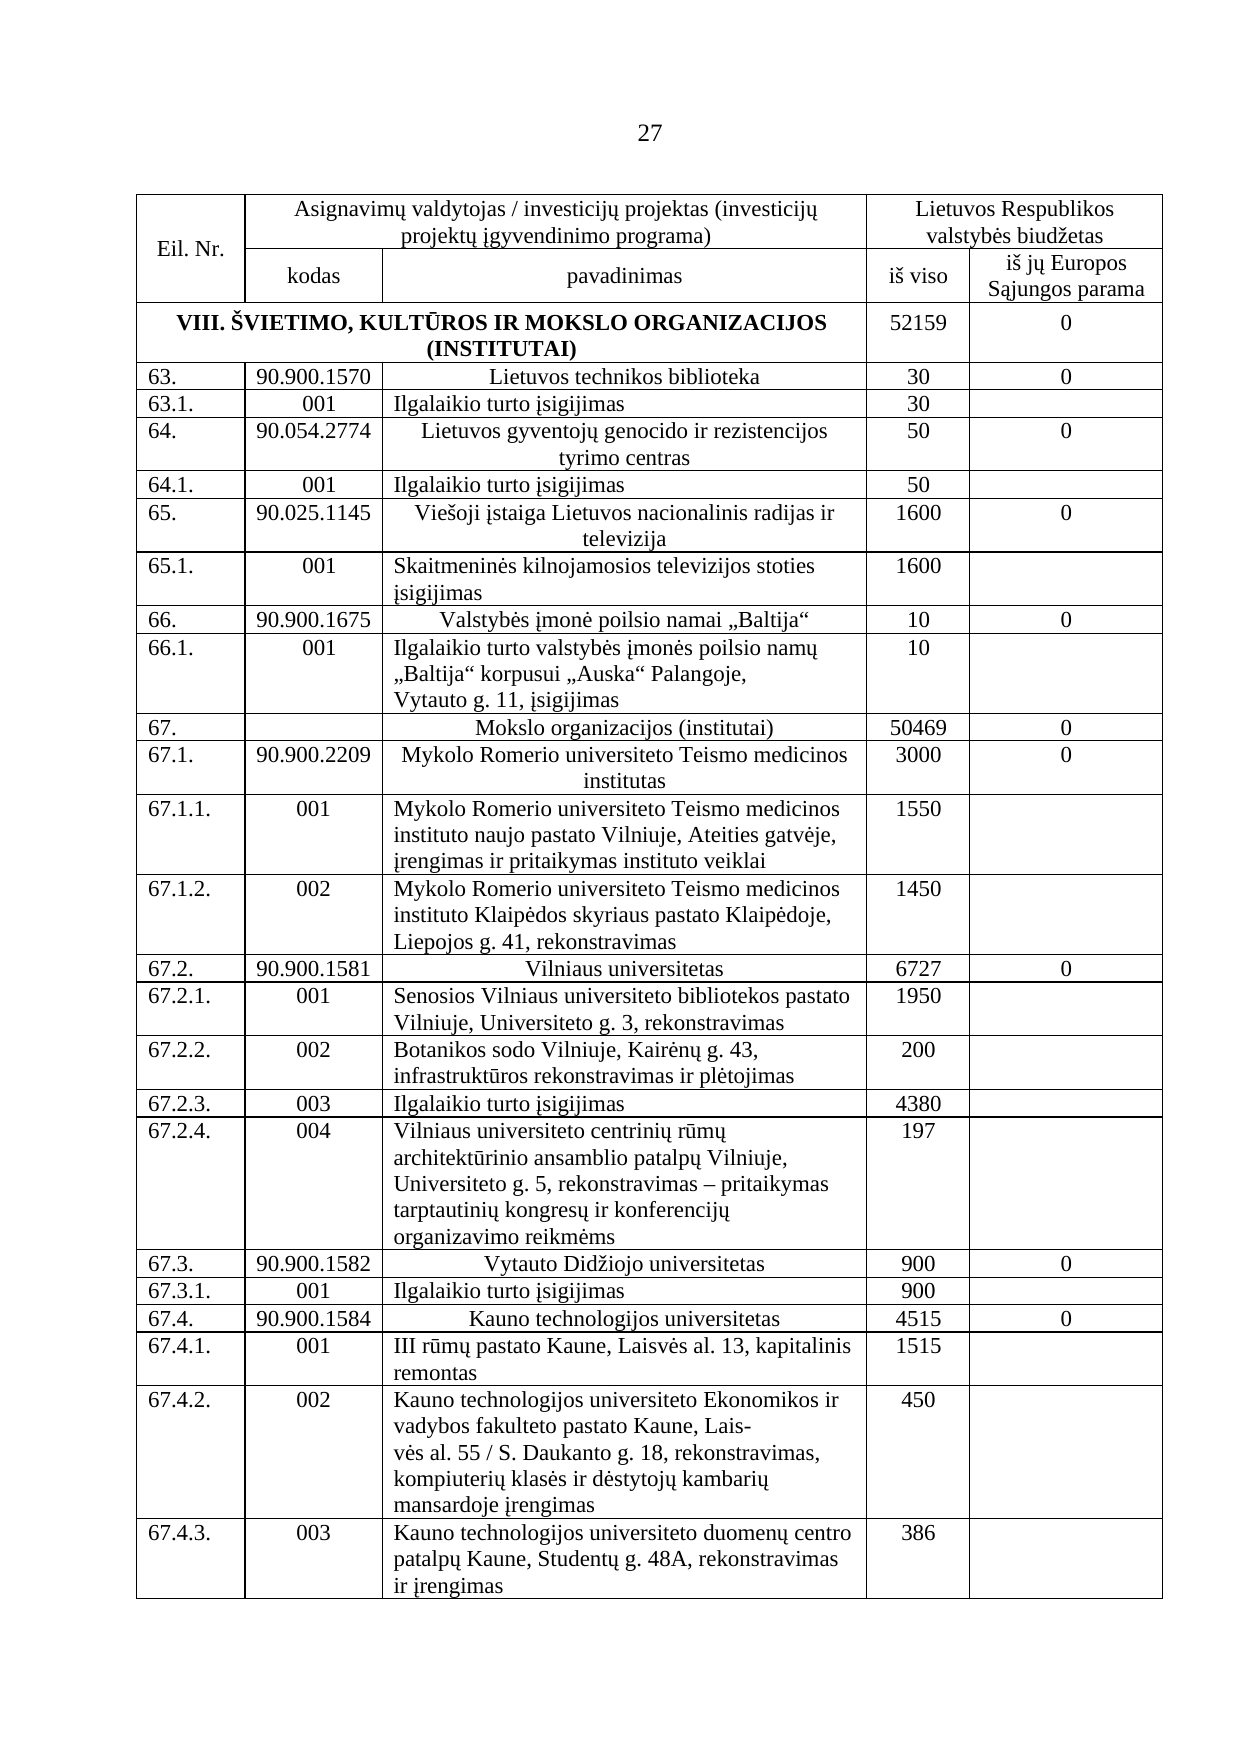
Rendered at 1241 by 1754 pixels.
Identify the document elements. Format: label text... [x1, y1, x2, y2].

table_cell 1950 [867, 983, 969, 1035]
table_cell [970, 1519, 1162, 1598]
table_cell Viešoji įstaiga Lietuvos nacionalinis radijas ir televizija [383, 499, 866, 551]
table_cell [970, 471, 1162, 498]
table_cell Ilgalaikio turto valstybės įmonės poilsio namų „Baltija“ korpusui „Auska“ Palangoje, Vytauto g. 11, įsigijimas [383, 634, 866, 713]
table_cell 1450 [867, 875, 969, 954]
table_cell 1550 [867, 795, 969, 874]
table_cell iš viso [867, 249, 969, 302]
table_cell 67.1.2. [137, 875, 244, 954]
table_cell [970, 1333, 1162, 1385]
table_cell Ilgalaikio turto įsigijimas [383, 1278, 866, 1304]
table_cell 67.4.3. [137, 1519, 244, 1598]
table_cell 001 [246, 553, 382, 605]
table_cell 4380 [867, 1090, 969, 1116]
table_cell Ilgalaikio turto įsigijimas [383, 471, 866, 498]
table_cell [970, 983, 1162, 1035]
table_cell 1600 [867, 553, 969, 605]
table_cell [970, 1036, 1162, 1089]
table_cell 900 [867, 1250, 969, 1277]
table_cell [970, 795, 1162, 874]
table_cell 67.4.1. [137, 1333, 244, 1385]
table_cell 003 [246, 1519, 382, 1598]
table_cell 0 [970, 418, 1162, 470]
table_cell 197 [867, 1118, 969, 1249]
table_cell 90.900.1584 [246, 1305, 382, 1331]
table_cell 65.1. [137, 553, 244, 605]
table_cell 30 [867, 390, 969, 417]
table_cell 67.2.2. [137, 1036, 244, 1089]
table_cell [246, 714, 382, 740]
table_cell VIII. ŠVIETIMO, KULTŪROS IR MOKSLO ORGANIZACIJOS (INSTITUTAI) [137, 303, 866, 362]
table_header Eil. Nr. [137, 195, 244, 302]
table_cell [970, 634, 1162, 713]
table_cell iš jų Europos Sąjungos parama [970, 249, 1162, 302]
table_cell 003 [246, 1090, 382, 1116]
table_cell III rūmų pastato Kaune, Laisvės al. 13, kapitalinis remontas [383, 1333, 866, 1385]
table_cell Ilgalaikio turto įsigijimas [383, 390, 866, 417]
table_cell 67.2.1. [137, 983, 244, 1035]
table_cell Skaitmeninės kilnojamosios televizijos stoties įsigijimas [383, 553, 866, 605]
table_cell Lietuvos technikos biblioteka [383, 363, 866, 389]
table_cell Lietuvos gyventojų genocido ir rezistencijos tyrimo centras [383, 418, 866, 470]
table_cell 1600 [867, 499, 969, 551]
table_cell 50 [867, 471, 969, 498]
table_cell 90.900.1582 [246, 1250, 382, 1277]
table_cell 63.1. [137, 390, 244, 417]
table_cell 386 [867, 1519, 969, 1598]
table_cell 67.3.1. [137, 1278, 244, 1304]
table_cell 0 [970, 606, 1162, 633]
table_cell 66. [137, 606, 244, 633]
table_cell Vilniaus universiteto centrinių rūmų architektūrinio ansamblio patalpų Vilniuje, Universiteto g. 5, rekonstravimas – pritaikymas tarptautinių kongresų ir konferencijų organizavimo reikmėms [383, 1118, 866, 1249]
table_cell 3000 [867, 741, 969, 794]
table_cell 90.900.1581 [246, 955, 382, 981]
table_cell Kauno technologijos universiteto Ekonomikos ir vadybos fakulteto pastato Kaune, Lais- vės al. 55 / S. Daukanto g. 18, rekonstravimas, kompiuterių klasės ir dėstytojų kambarių mansardoje įrengimas [383, 1386, 866, 1518]
table_cell 67.2.4. [137, 1118, 244, 1249]
table_cell 67.1. [137, 741, 244, 794]
table_cell 64. [137, 418, 244, 470]
table_cell 001 [246, 983, 382, 1035]
table_cell 002 [246, 875, 382, 954]
table_cell 001 [246, 390, 382, 417]
table_cell 65. [137, 499, 244, 551]
table_cell 001 [246, 1333, 382, 1385]
table_cell Valstybės įmonė poilsio namai „Baltija“ [383, 606, 866, 633]
table_cell 001 [246, 795, 382, 874]
table_cell [970, 1090, 1162, 1116]
table_cell [970, 1386, 1162, 1518]
table_cell Mykolo Romerio universiteto Teismo medicinos instituto Klaipėdos skyriaus pastato Klaipėdoje, Liepojos g. 41, rekonstravimas [383, 875, 866, 954]
table_cell 200 [867, 1036, 969, 1089]
table_cell 1515 [867, 1333, 969, 1385]
table_cell 67.4.2. [137, 1386, 244, 1518]
table_cell 90.025.1145 [246, 499, 382, 551]
table_cell 004 [246, 1118, 382, 1249]
table_cell 67.1.1. [137, 795, 244, 874]
table_cell Mykolo Romerio universiteto Teismo medicinos institutas [383, 741, 866, 794]
table_cell 10 [867, 634, 969, 713]
table_cell Botanikos sodo Vilniuje, Kairėnų g. 43, infrastruktūros rekonstravimas ir plėtojimas [383, 1036, 866, 1089]
table_cell Mykolo Romerio universiteto Teismo medicinos instituto naujo pastato Vilniuje, Ateities gatvėje, įrengimas ir pritaikymas instituto veiklai [383, 795, 866, 874]
table_cell 0 [970, 1305, 1162, 1331]
table_cell 90.900.2209 [246, 741, 382, 794]
table_cell 30 [867, 363, 969, 389]
table_cell 50469 [867, 714, 969, 740]
table_cell 0 [970, 955, 1162, 981]
table_cell 6727 [867, 955, 969, 981]
table_header Lietuvos Respublikos valstybės biudžetas [867, 195, 1162, 248]
table_cell Kauno technologijos universitetas [383, 1305, 866, 1331]
table_cell [970, 1118, 1162, 1249]
table_cell 001 [246, 1278, 382, 1304]
table_cell Vytauto Didžiojo universitetas [383, 1250, 866, 1277]
table_cell 67.2.3. [137, 1090, 244, 1116]
table_cell 67.2. [137, 955, 244, 981]
table_cell Mokslo organizacijos (institutai) [383, 714, 866, 740]
table_cell [970, 390, 1162, 417]
table_cell 52159 [867, 303, 969, 362]
table_cell 90.900.1570 [246, 363, 382, 389]
table_cell [970, 1278, 1162, 1304]
table_cell [970, 875, 1162, 954]
table_cell pavadinimas [383, 249, 866, 302]
table_cell 001 [246, 471, 382, 498]
table_cell 67.4. [137, 1305, 244, 1331]
table_cell 002 [246, 1386, 382, 1518]
table_cell 50 [867, 418, 969, 470]
table_cell 001 [246, 634, 382, 713]
table_cell 0 [970, 363, 1162, 389]
table_cell 450 [867, 1386, 969, 1518]
table_cell Vilniaus universitetas [383, 955, 866, 981]
table_header Asignavimų valdytojas / investicijų projektas (investicijų projektų įgyvendinimo programa) [246, 195, 866, 248]
table_cell Kauno technologijos universiteto duomenų centro patalpų Kaune, Studentų g. 48A, rekonstravimas ir įrengimas [383, 1519, 866, 1598]
table_cell 67. [137, 714, 244, 740]
table_cell 64.1. [137, 471, 244, 498]
table_cell 0 [970, 1250, 1162, 1277]
table_cell 002 [246, 1036, 382, 1089]
table_cell 4515 [867, 1305, 969, 1331]
table_cell 0 [970, 714, 1162, 740]
table_cell Senosios Vilniaus universiteto bibliotekos pastato Vilniuje, Universiteto g. 3, rekonstravimas [383, 983, 866, 1035]
table_cell 0 [970, 499, 1162, 551]
table_cell 66.1. [137, 634, 244, 713]
table_cell 90.054.2774 [246, 418, 382, 470]
table_cell 0 [970, 741, 1162, 794]
table_cell 63. [137, 363, 244, 389]
table_cell 10 [867, 606, 969, 633]
table_cell 90.900.1675 [246, 606, 382, 633]
table_cell 0 [970, 303, 1162, 362]
table_cell [970, 553, 1162, 605]
table_cell 900 [867, 1278, 969, 1304]
table_cell kodas [246, 249, 382, 302]
table_cell Ilgalaikio turto įsigijimas [383, 1090, 866, 1116]
table_cell 67.3. [137, 1250, 244, 1277]
